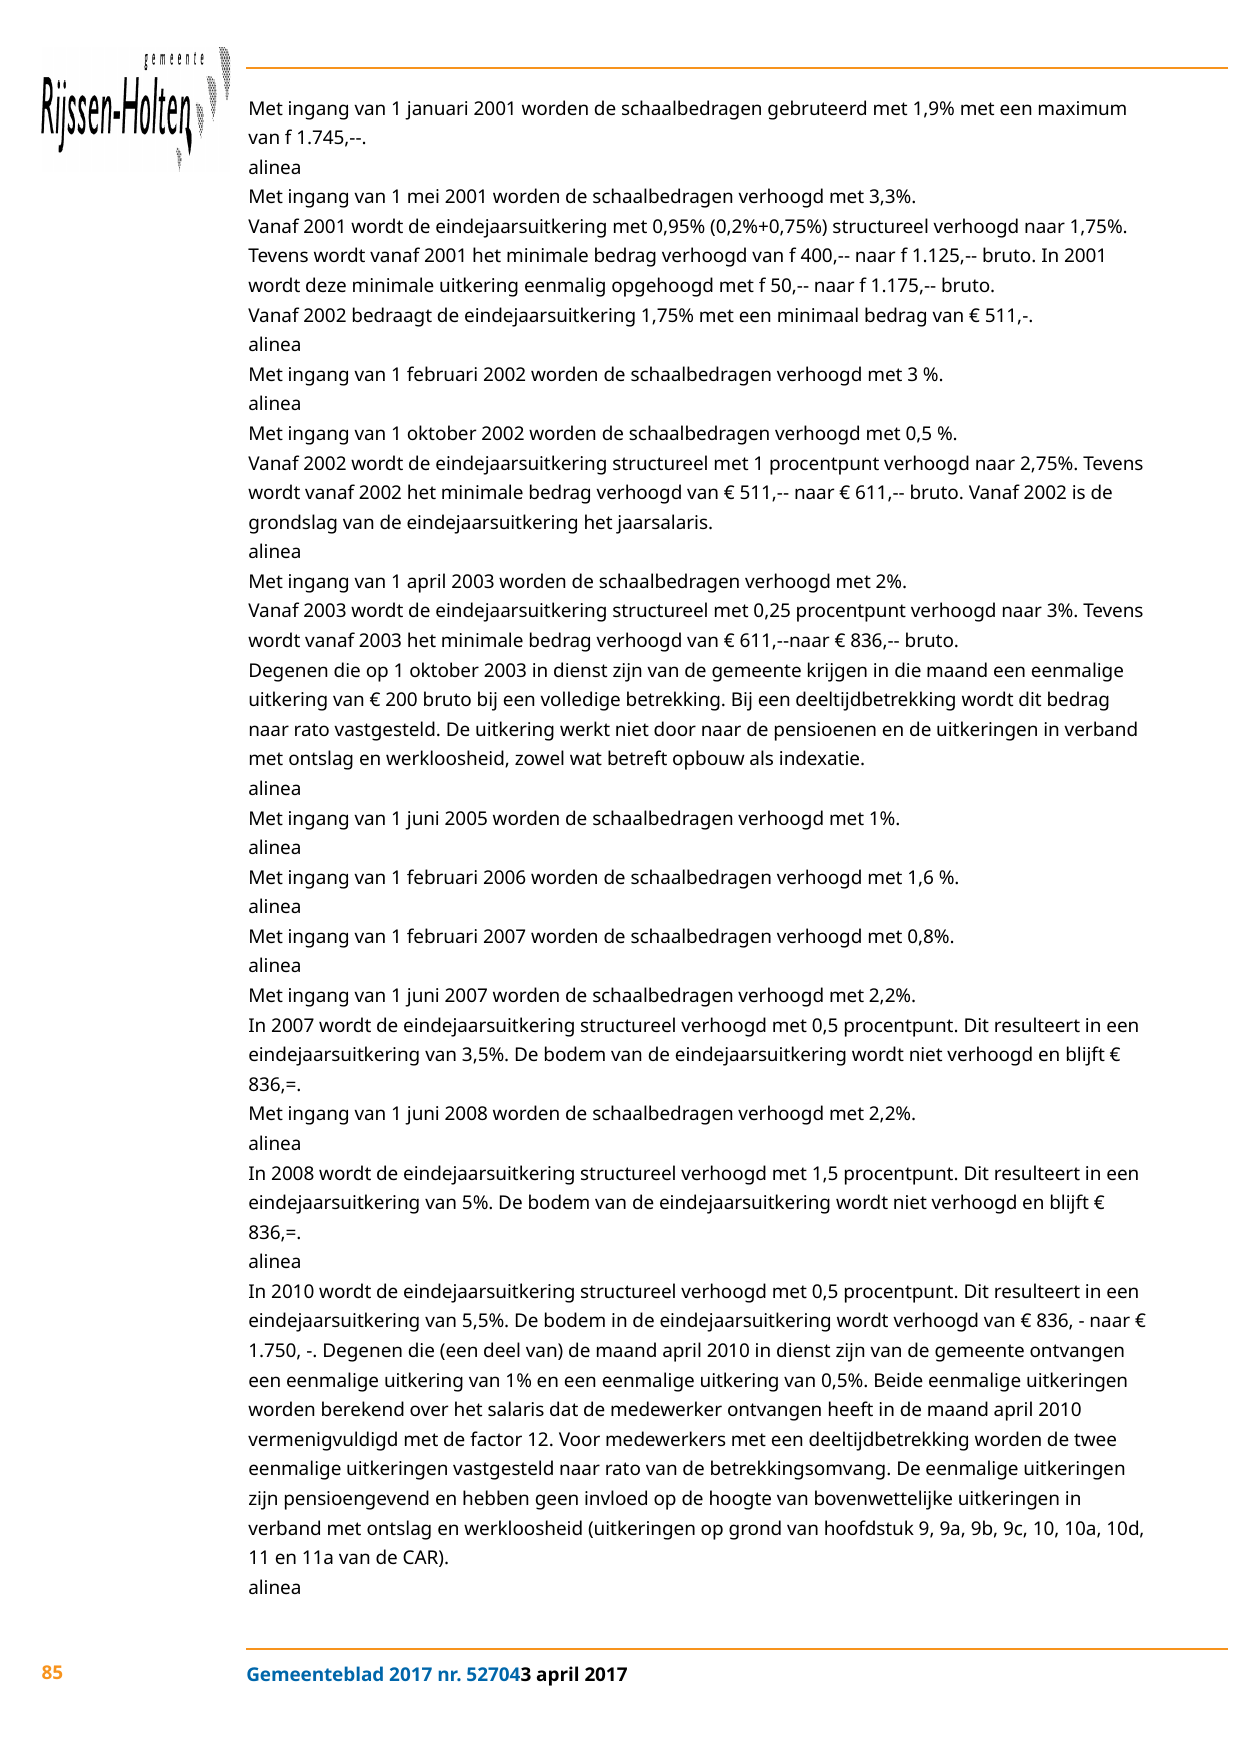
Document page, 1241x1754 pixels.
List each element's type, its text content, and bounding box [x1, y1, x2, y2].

text Met ingang van 1 februari 2006 worden de schaalbedragen verhoogd met 1,6 %. [248, 864, 1152, 890]
text alinea­ [248, 834, 1152, 860]
text In 2010 wordt de eindejaarsuitkering structureel verhoogd met 0,5 procentpunt. Dit resulteert in een eindejaarsuitkering van 5,5%. De bodem in de eindejaarsuitkering wordt verhoogd van € 836, - naar € 1.750, -. Degenen die (een deel van) de maand april 2010 in dienst zijn van de gemeente ontvangen een eenmalige uitkering van 1% en een eenmalige uitkering van 0,5%. Beide eenmalige uitkeringen worden berekend over het salaris dat de medewerker ontvangen heeft in de maand april 2010 vermenigvuldigd met de factor 12. Voor medewerkers met een deeltijdbetrekking worden de twee eenmalige uitkeringen vastgesteld naar rato van de betrekkingsomvang. De eenmalige uitkeringen zijn pensioengevend en hebben geen invloed op de hoogte van bovenwettelijke uitkeringen in verband met ontslag en werkloosheid (uitkeringen op grond van hoofdstuk 9, 9a, 9b, 9c, 10, 10a, 10d, 11 en 11a van de CAR). [248, 1278, 1152, 1570]
text alinea­ [248, 953, 1152, 978]
text Met ingang van 1 juni 2005 worden de schaalbedragen verhoogd met 1%. [248, 805, 1152, 831]
picture [41, 47, 231, 172]
text Met ingang van 1 februari 2007 worden de schaalbedragen verhoogd met 0,8%. [248, 923, 1152, 949]
text Met ingang van 1 april 2003 worden de schaalbedragen verhoogd met 2%. [248, 568, 1152, 594]
text alinea­ [248, 391, 1152, 416]
text Met ingang van 1 januari 2001 worden de schaalbedragen gebruteerd met 1,9% met een maximum van f 1.745,--. [248, 95, 1152, 150]
text Vanaf 2003 wordt de eindejaarsuitkering structureel met 0,25 procentpunt verhoogd naar 3%. Tevens wordt vanaf 2003 het minimale bedrag verhoogd van € 611,--naar € 836,-- bruto. [248, 598, 1152, 653]
text In 2007 wordt de eindejaarsuitkering structureel verhoogd met 0,5 procentpunt. Dit resulteert in een eindejaarsuitkering van 3,5%. De bodem van de eindejaarsuitkering wordt niet verhoogd en blijft € 836,=. [248, 1012, 1152, 1097]
text Vanaf 2002 wordt de eindejaarsuitkering structureel met 1 procentpunt verhoogd naar 2,75%. Tevens wordt vanaf 2002 het minimale bedrag verhoogd van € 511,-- naar € 611,-- bruto. Vanaf 2002 is de grondslag van de eindejaarsuitkering het jaarsalaris. [248, 450, 1152, 535]
text alinea­ [248, 538, 1152, 564]
text In 2008 wordt de eindejaarsuitkering structureel verhoogd met 1,5 procentpunt. Dit resulteert in een eindejaarsuitkering van 5%. De bodem van de eindejaarsuitkering wordt niet verhoogd en blijft € 836,=. [248, 1160, 1152, 1245]
text Met ingang van 1 mei 2001 worden de schaalbedragen verhoogd met 3,3%. [248, 183, 1152, 209]
text Vanaf 2002 bedraagt de eindejaarsuitkering 1,75% met een minimaal bedrag van € 511,-. [248, 302, 1152, 328]
text alinea­ [248, 1130, 1152, 1156]
text Degenen die op 1 oktober 2003 in dienst zijn van de gemeente krijgen in die maand een eenmalige uitkering van € 200 bruto bij een volledige betrekking. Bij een deeltijdbetrekking wordt dit bedrag naar rato vastgesteld. De uitkering werkt niet door naar de pensioenen en de uitkeringen in verband met ontslag en werkloosheid, zowel wat betreft opbouw als indexatie. [248, 657, 1152, 771]
text Met ingang van 1 juni 2007 worden de schaalbedragen verhoogd met 2,2%. [248, 982, 1152, 1008]
text alinea­ [248, 331, 1152, 357]
text alinea­ [248, 893, 1152, 919]
text Vanaf 2001 wordt de eindejaarsuitkering met 0,95% (0,2%+0,75%) structureel verhoogd naar 1,75%. Tevens wordt vanaf 2001 het minimale bedrag verhoogd van f 400,-- naar f 1.125,-- bruto. In 2001 wordt deze minimale uitkering eenmalig opgehoogd met f 50,-- naar f 1.175,-- bruto. [248, 213, 1152, 298]
text alinea­ [248, 154, 1152, 180]
text Met ingang van 1 februari 2002 worden de schaalbedragen verhoogd met 3 %. [248, 361, 1152, 387]
text alinea­ [248, 1248, 1152, 1274]
text alinea­ [248, 1574, 1152, 1600]
text alinea­ [248, 775, 1152, 801]
text Met ingang van 1 juni 2008 worden de schaalbedragen verhoogd met 2,2%. [248, 1101, 1152, 1126]
text Met ingang van 1 oktober 2002 worden de schaalbedragen verhoogd met 0,5 %. [248, 420, 1152, 446]
